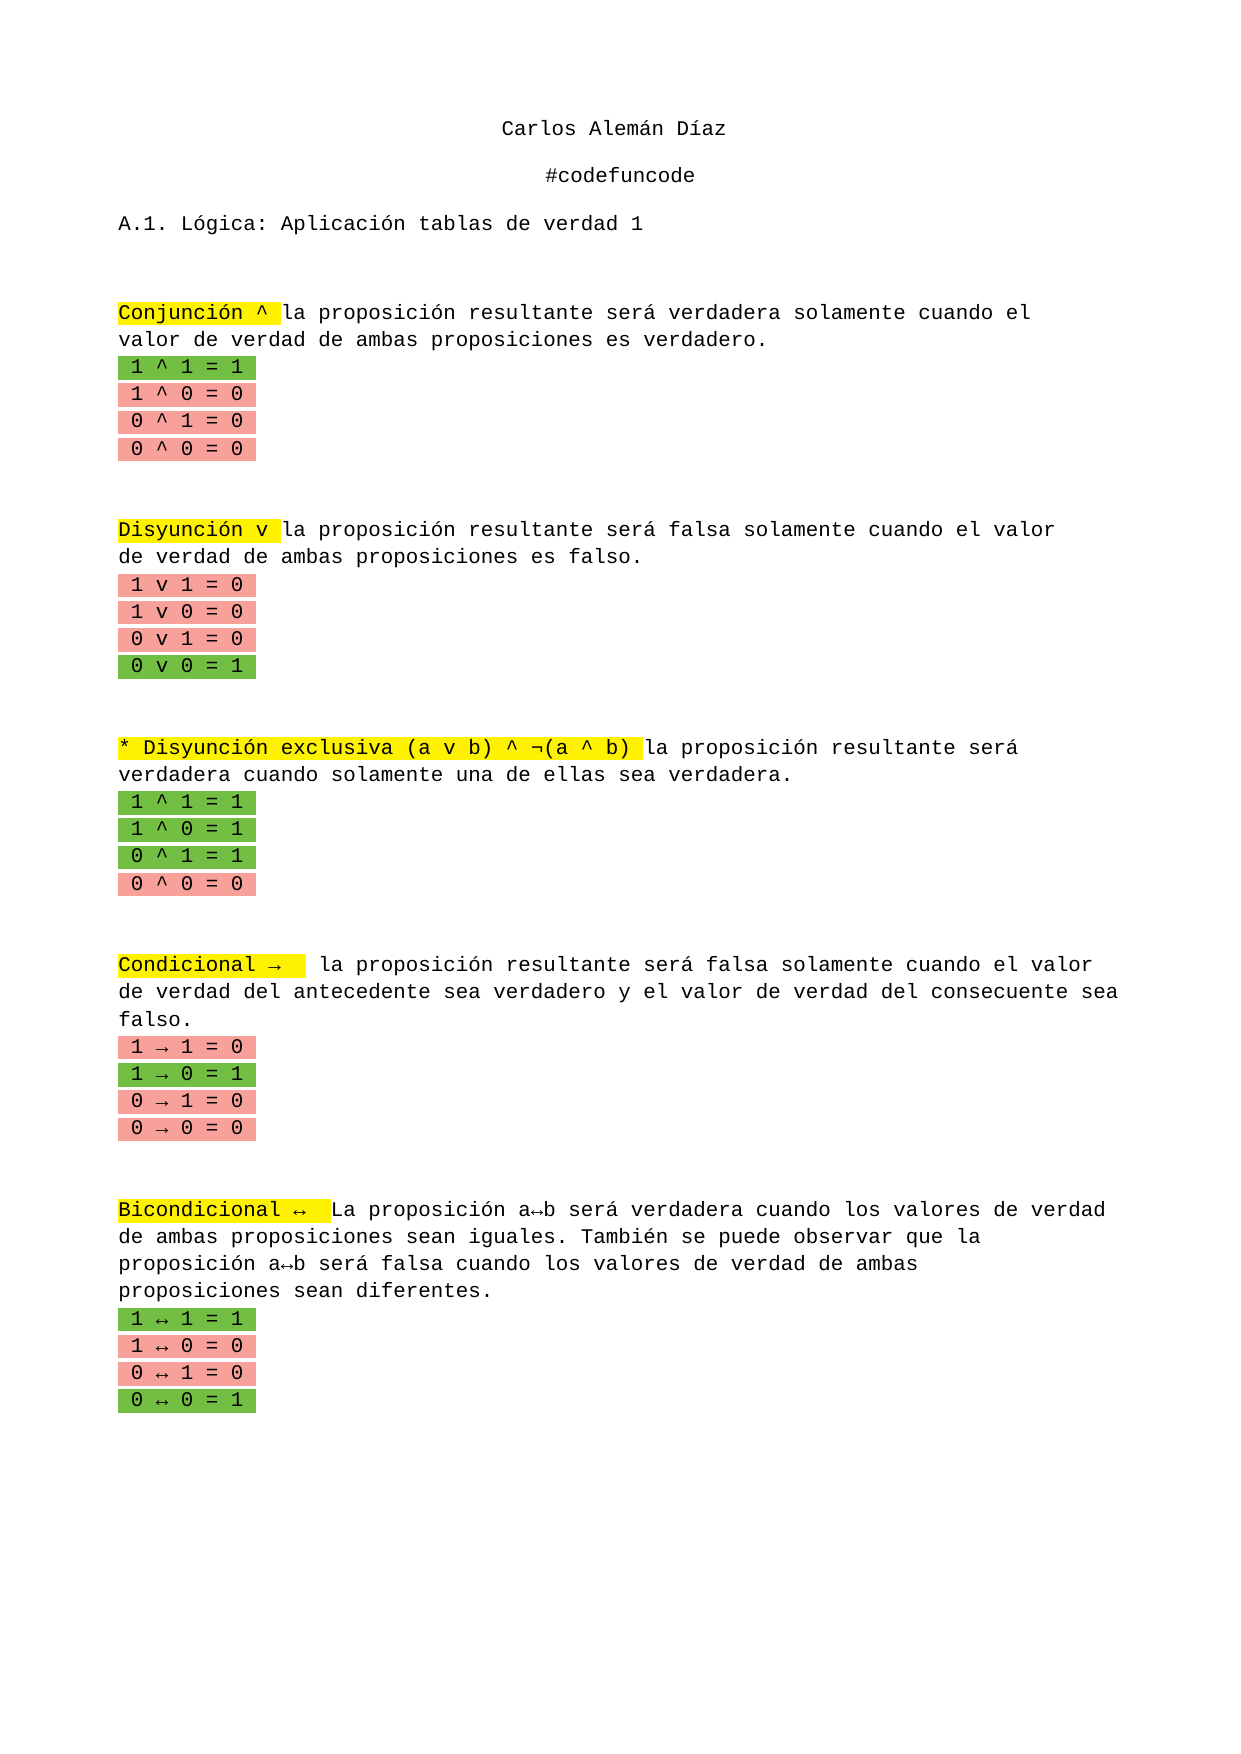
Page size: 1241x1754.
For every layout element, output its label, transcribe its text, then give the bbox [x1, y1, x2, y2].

text #codefuncode [118, 165, 1122, 189]
text 0 → 1 = 0 [118, 1090, 1122, 1114]
text Bicondicional ↔ La proposición a↔b será verdadera cuando los valores de verdad de ambas proposiciones sean iguales. También se puede observar que la [118, 1199, 1122, 1250]
text valor de verdad de ambas proposiciones es verdadero. [118, 329, 1122, 353]
text 0 ^ 1 = 1 [118, 846, 1122, 869]
text Condicional → la proposición resultante será falsa solamente cuando el valor de verdad del antecedente sea verdadero y el valor de verdad del consecuente sea falso. [118, 954, 1122, 1032]
text 0 ^ 0 = 0 [118, 438, 1122, 461]
subtitle A.1. Lógica: Aplicación tablas de verdad 1 [118, 213, 1122, 236]
text 0 ^ 1 = 0 [118, 411, 1122, 434]
text 1 → 0 = 1 [118, 1063, 1122, 1087]
text Conjunción ^ la proposición resultante será verdadera solamente cuando el [118, 302, 1122, 325]
text proposiciones sean diferentes. [118, 1281, 1122, 1304]
text 0 ↔ 1 = 0 [118, 1362, 1122, 1386]
text 0 v 1 = 0 [118, 628, 1122, 652]
text 1 ^ 1 = 1 [118, 791, 1122, 815]
text de verdad de ambas proposiciones es falso. [118, 546, 1122, 570]
text Carlos Alemán Díaz [118, 118, 1122, 142]
text Disyunción v la proposición resultante será falsa solamente cuando el valor [118, 519, 1122, 543]
text 0 v 0 = 1 [118, 655, 1122, 679]
text proposición a↔b será falsa cuando los valores de verdad de ambas [118, 1253, 1122, 1277]
text 1 ^ 0 = 1 [118, 818, 1122, 842]
text 1 ↔ 1 = 1 [118, 1308, 1122, 1331]
text * Disyunción exclusiva (a v b) ^ ¬(a ^ b) la proposición resultante será verdadera cuando solamente una de ellas sea verdadera. [118, 737, 1122, 788]
text 1 ↔ 0 = 0 [118, 1335, 1122, 1358]
text 1 v 0 = 0 [118, 601, 1122, 624]
text 0 ^ 0 = 0 [118, 873, 1122, 896]
text 1 v 1 = 0 [118, 574, 1122, 597]
text 1 → 1 = 0 [118, 1036, 1122, 1059]
text 1 ^ 0 = 0 [118, 383, 1122, 407]
text 1 ^ 1 = 1 [118, 356, 1122, 380]
text 0 → 0 = 0 [118, 1117, 1122, 1141]
text 0 ↔ 0 = 1 [118, 1389, 1122, 1413]
